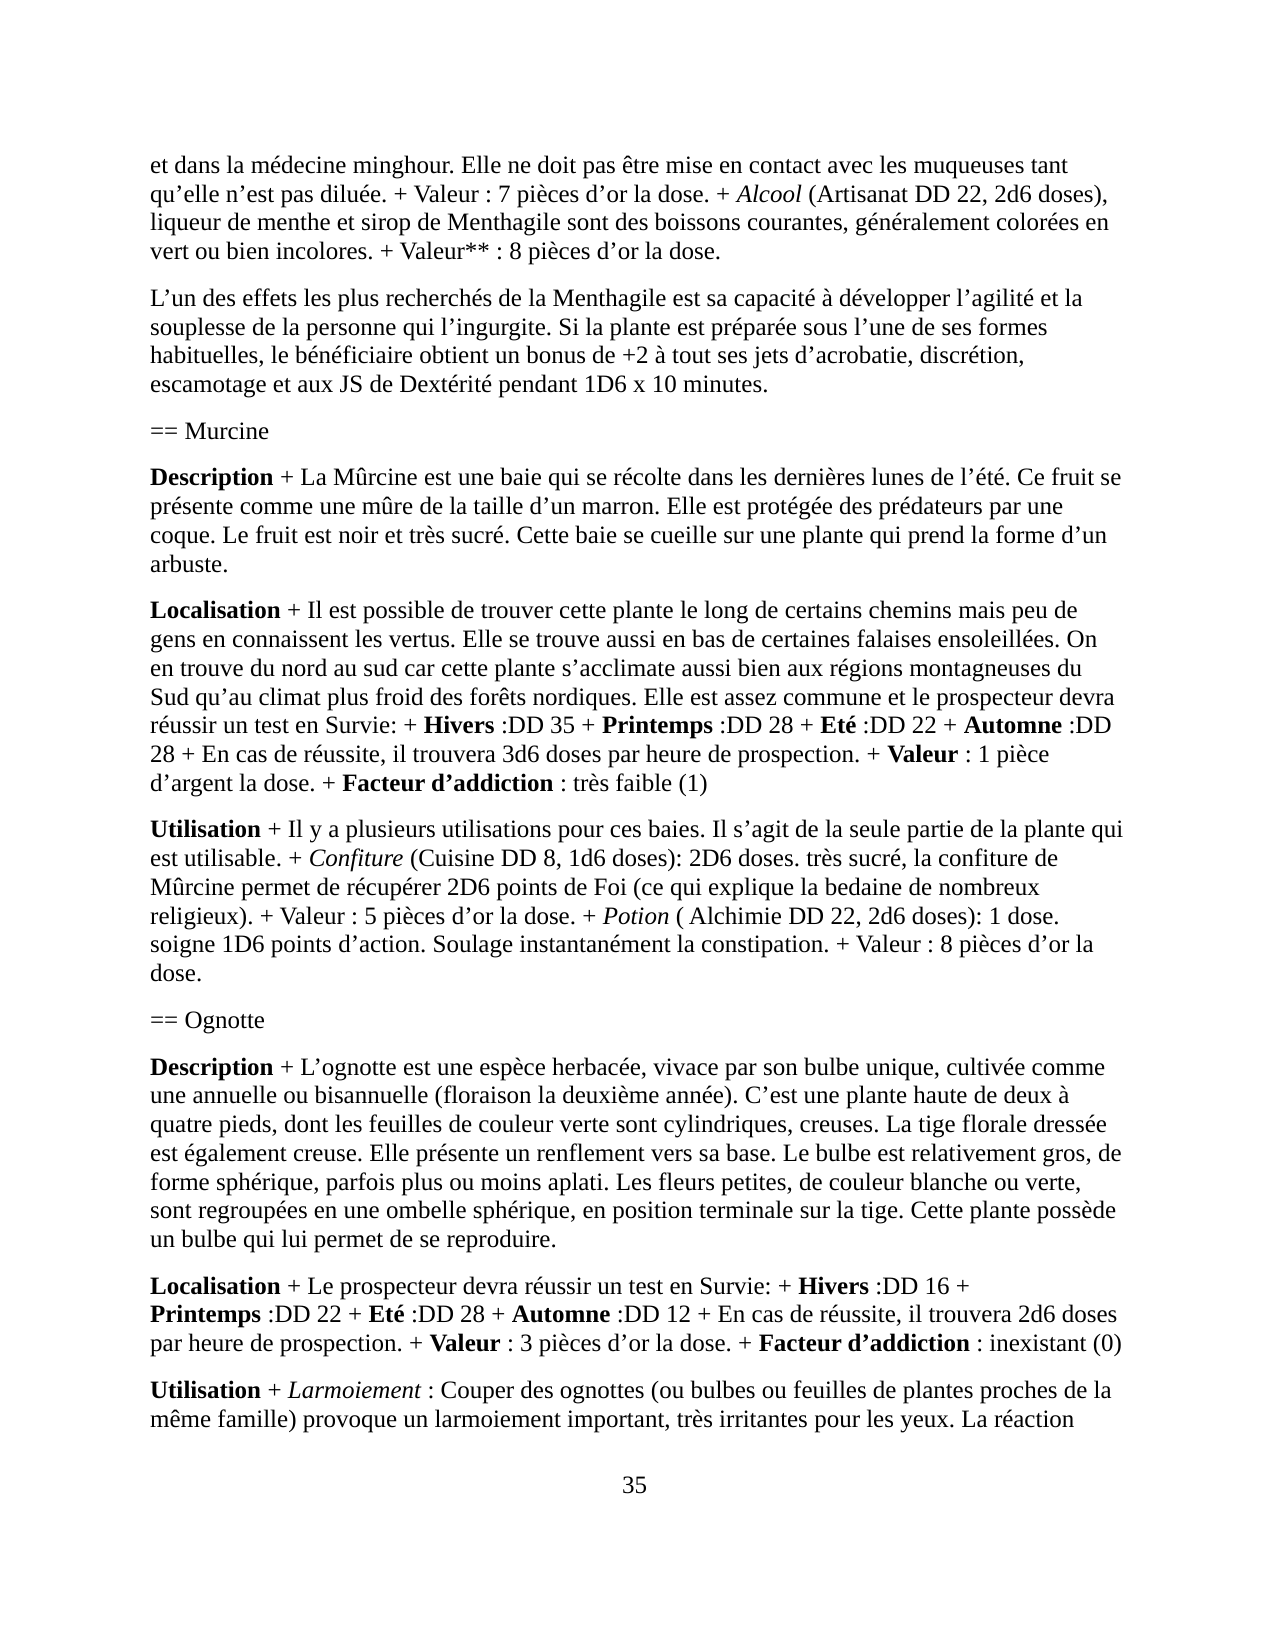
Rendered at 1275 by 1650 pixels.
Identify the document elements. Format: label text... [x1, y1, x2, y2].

text Utilisation + Il y a plusieurs utilisations pour ces baies. Il s’agit de la seule partie de la plante qui est utilisable. + Confiture (Cuisine DD 8, 1d6 doses): 2D6 doses. très sucré, la confiture de Mûrcine permet de récupérer 2D6 points de Foi (ce qui explique la bedaine de nombreux religieux). + Valeur : 5 pièces d’or la dose. + Potion ( Alchimie DD 22, 2d6 doses): 1 dose. soigne 1D6 points d’action. Soulage instantanément la constipation. + Valeur : 8 pièces d’or la dose. [150, 814, 1125, 987]
text Localisation + Il est possible de trouver cette plante le long de certains chemins mais peu de gens en connaissent les vertus. Elle se trouve aussi en bas de certaines falaises ensoleillées. On en trouve du nord au sud car cette plante s’acclimate aussi bien aux régions montagneuses du Sud qu’au climat plus froid des forêts nordiques. Elle est assez commune et le prospecteur devra réussir un test en Survie: + Hivers :DD 35 + Printemps :DD 28 + Eté :DD 22 + Automne :DD 28 + En cas de réussite, il trouvera 3d6 doses par heure de prospection. + Valeur : 1 pièce d’argent la dose. + Facteur d’addiction : très faible (1) [150, 595, 1125, 797]
text Localisation + Le prospecteur devra réussir un test en Survie: + Hivers :DD 16 + Printemps :DD 22 + Eté :DD 28 + Automne :DD 12 + En cas de réussite, il trouvera 2d6 doses par heure de prospection. + Valeur : 3 pièces d’or la dose. + Facteur d’addiction : inexistant (0) [150, 1271, 1125, 1357]
text et dans la médecine minghour. Elle ne doit pas être mise en contact avec les muqueuses tant qu’elle n’est pas diluée. + Valeur : 7 pièces d’or la dose. + Alcool (Artisanat DD 22, 2d6 doses), liqueur de menthe et sirop de Menthagile sont des boissons courantes, généralement colorées en vert ou bien incolores. + Valeur** : 8 pièces d’or la dose. [150, 150, 1125, 265]
text L’un des effets les plus recherchés de la Menthagile est sa capacité à développer l’agilité et la souplesse de la personne qui l’ingurgite. Si la plante est préparée sous l’une de ses formes habituelles, le bénéficiaire obtient un bonus de +2 à tout ses jets d’acrobatie, discrétion, escamotage et aux JS de Dextérité pendant 1D6 x 10 minutes. [150, 283, 1125, 398]
text Description + L’ognotte est une espèce herbacée, vivace par son bulbe unique, cultivée comme une annuelle ou bisannuelle (floraison la deuxième année). C’est une plante haute de deux à quatre pieds, dont les feuilles de couleur verte sont cylindriques, creuses. La tige florale dressée est également creuse. Elle présente un renflement vers sa base. Le bulbe est relativement gros, de forme sphérique, parfois plus ou moins aplati. Les fleurs petites, de couleur blanche ou verte, sont regroupées en une ombelle sphérique, en position terminale sur la tige. Cette plante possède un bulbe qui lui permet de se reproduire. [150, 1052, 1125, 1253]
text == Murcine [150, 416, 1125, 444]
text Utilisation + Larmoiement : Couper des ognottes (ou bulbes ou feuilles de plantes proches de la même famille) provoque un larmoiement important, très irritantes pour les yeux. La réaction [150, 1375, 1125, 1432]
text == Ognotte [150, 1005, 1125, 1034]
text Description + La Mûrcine est une baie qui se récolte dans les dernières lunes de l’été. Ce fruit se présente comme une mûre de la taille d’un marron. Elle est protégée des prédateurs par une coque. Le fruit est noir et très sucré. Cette baie se cueille sur une plante qui prend la forme d’un arbuste. [150, 462, 1125, 577]
